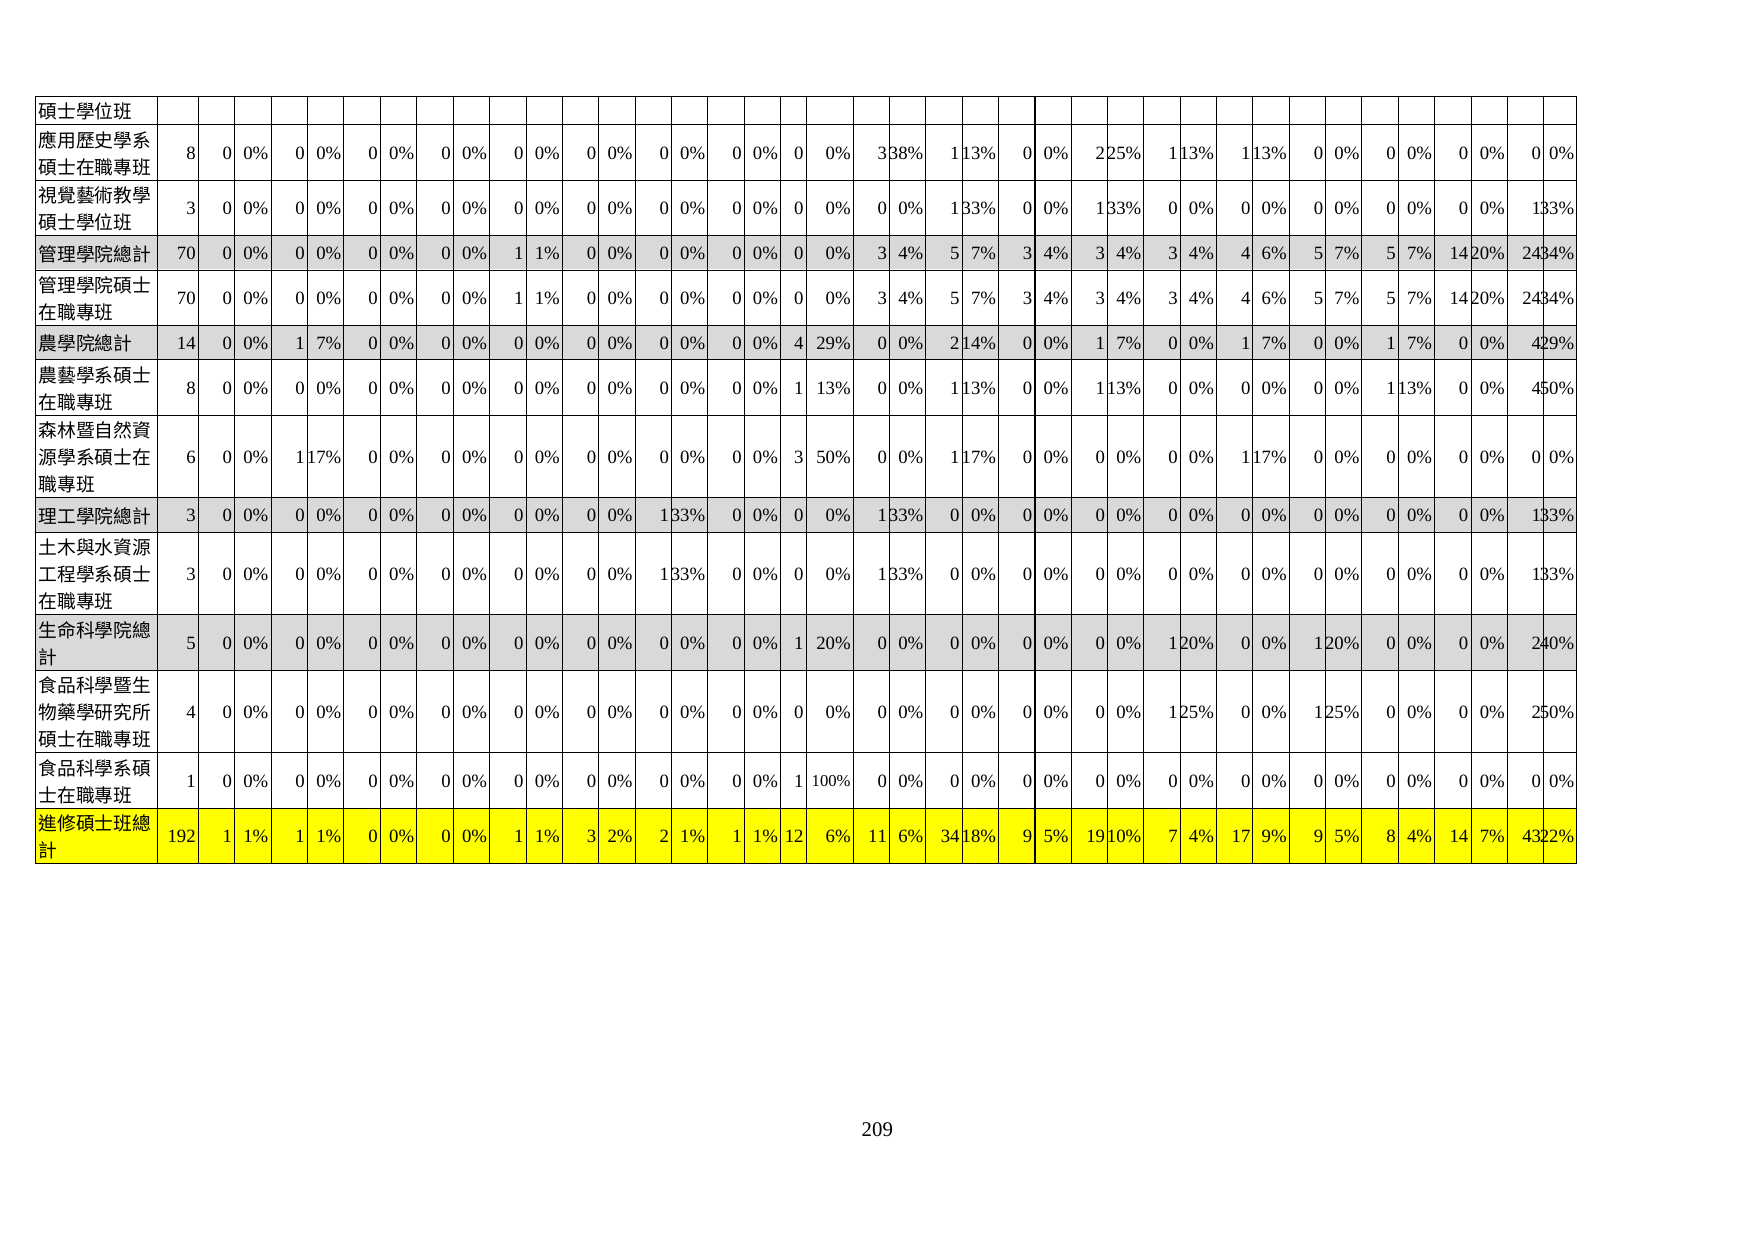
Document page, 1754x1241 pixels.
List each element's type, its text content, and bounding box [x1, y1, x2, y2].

table_cell 3 [1072, 271, 1107, 325]
table_cell 1 [708, 809, 744, 863]
table_cell 38% [890, 125, 925, 180]
table_cell 4% [1036, 236, 1071, 269]
table_cell 0% [1472, 671, 1507, 752]
table_cell 0 [1290, 181, 1325, 235]
table_cell 0% [807, 125, 853, 180]
table_cell 0 [344, 271, 380, 325]
table_cell 4% [1108, 271, 1143, 325]
table_cell 0 [708, 125, 744, 180]
table_cell 0 [1362, 615, 1398, 670]
table_cell 0% [672, 671, 707, 752]
table_cell 0 [1072, 671, 1107, 752]
table_cell 0 [344, 236, 380, 269]
table_cell 1% [672, 809, 707, 863]
table_cell 1 [854, 498, 889, 532]
table_cell 50% [1544, 360, 1576, 415]
table_cell 0% [235, 326, 271, 359]
table_cell 0% [963, 671, 998, 752]
table_cell 7% [1399, 271, 1434, 325]
table_cell 0% [1036, 615, 1071, 670]
table_cell 4 [158, 671, 198, 752]
table_cell 17 [1217, 809, 1252, 863]
table_cell 0% [381, 236, 416, 269]
table_cell 7% [1253, 326, 1289, 359]
table_cell 0% [1108, 416, 1143, 497]
table_cell 0% [1544, 416, 1576, 497]
table_cell 4% [1399, 809, 1434, 863]
table_cell 0 [199, 271, 234, 325]
table_cell 0 [344, 615, 380, 670]
table_cell 0% [807, 671, 853, 752]
table_cell 0% [672, 181, 707, 235]
table_cell 0 [926, 498, 962, 532]
table_cell 0 [999, 498, 1034, 532]
table_cell 17% [1253, 416, 1289, 497]
table_cell 0% [890, 615, 925, 670]
table_cell 0% [672, 360, 707, 415]
table_cell 森林暨自然資源學系碩士在職專班 [36, 416, 157, 497]
table_cell 0% [235, 753, 271, 808]
table_cell 0% [599, 125, 635, 180]
table_cell 0% [381, 533, 416, 614]
table_cell 0 [1290, 360, 1325, 415]
table_cell 6% [807, 809, 853, 863]
table_cell 2 [1072, 97, 1107, 124]
table_cell 0% [381, 615, 416, 670]
table_cell 17% [308, 416, 343, 497]
table_cell [308, 97, 343, 124]
table_cell 0 [563, 181, 598, 235]
table_cell 0 [272, 181, 307, 235]
table_cell 8 [158, 125, 198, 180]
table_cell 33% [1544, 181, 1576, 235]
table_cell [1326, 97, 1361, 124]
table_cell 0% [1399, 671, 1434, 752]
table_cell 土木與水資源工程學系碩士在職專班 [36, 533, 157, 614]
table_cell 1 [1144, 125, 1180, 180]
table_cell 0 [1435, 753, 1471, 808]
table_cell 0 [1144, 416, 1180, 497]
table_cell 13% [1399, 360, 1434, 415]
table_cell 0% [1326, 125, 1361, 180]
table_cell 0% [308, 498, 343, 532]
table_cell 0% [1253, 671, 1289, 752]
table_cell 0 [199, 671, 234, 752]
table_cell 0% [1472, 615, 1507, 670]
table_cell 0 [1362, 416, 1398, 497]
table_cell 4 [1217, 236, 1252, 269]
table_cell 0% [1253, 498, 1289, 532]
table_cell 0 [344, 360, 380, 415]
table_cell 食品科學系碩士在職專班 [36, 753, 157, 808]
table_cell 0% [1399, 125, 1434, 180]
table_cell 進修碩士班總計 [36, 809, 157, 863]
table_cell 0 [781, 271, 806, 325]
table_cell 0 [1072, 533, 1107, 614]
table_cell [454, 97, 489, 124]
table_cell 0% [745, 533, 780, 614]
table_cell 1 [1217, 326, 1252, 359]
table_cell [344, 97, 380, 124]
table_cell 0% [890, 753, 925, 808]
table_cell 0 [490, 533, 526, 614]
table_cell 0 [854, 326, 889, 359]
table_cell 0% [527, 181, 562, 235]
table_cell 0 [999, 360, 1034, 415]
table_cell 0 [854, 753, 889, 808]
table_cell 33% [890, 533, 925, 614]
table_cell 4% [1181, 236, 1216, 269]
table_cell 33% [963, 181, 998, 235]
table_cell 5 [1290, 236, 1325, 269]
table_cell 1 [158, 753, 198, 808]
table_cell 40% [1544, 615, 1576, 670]
table_cell 0 [999, 533, 1034, 614]
table_cell 0% [807, 498, 853, 532]
table_cell 0 [1290, 753, 1325, 808]
table_cell 0% [381, 326, 416, 359]
table_cell 0% [1544, 125, 1576, 180]
table_cell 0 [1362, 671, 1398, 752]
table_cell 0% [1253, 181, 1289, 235]
table_cell 0 [417, 416, 453, 497]
table_cell 0% [454, 125, 489, 180]
table_cell 0% [454, 498, 489, 532]
table_cell 9 [1290, 809, 1325, 863]
table_cell 0 [1508, 416, 1543, 497]
table_cell 33% [890, 498, 925, 532]
table_cell 43 [1508, 809, 1543, 863]
table_cell 0 [563, 498, 598, 532]
table_cell [158, 97, 198, 124]
table_cell 0 [199, 533, 234, 614]
table_cell 29% [807, 326, 853, 359]
table_cell 0% [1472, 181, 1507, 235]
table_cell 0% [599, 236, 635, 269]
table_cell 0% [890, 181, 925, 235]
table_cell 0% [963, 615, 998, 670]
table_cell 0% [1472, 125, 1507, 180]
table_cell 0% [963, 533, 998, 614]
table_cell 0 [272, 271, 307, 325]
table_cell 0 [708, 181, 744, 235]
table_cell 0 [854, 360, 889, 415]
table_cell 0 [1217, 360, 1252, 415]
table_cell 0% [890, 326, 925, 359]
table_cell 4 [781, 326, 806, 359]
table_cell 0 [854, 416, 889, 497]
table_cell 0 [563, 236, 598, 269]
table_cell [381, 97, 416, 124]
table_cell 12 [781, 809, 806, 863]
table_cell 0 [344, 498, 380, 532]
table_cell 1% [527, 809, 562, 863]
table_cell 5 [1362, 236, 1398, 269]
table_cell 0% [308, 181, 343, 235]
table_cell 1% [527, 271, 562, 325]
table_cell 3 [999, 271, 1034, 325]
table_cell [490, 97, 526, 124]
table_cell 1 [490, 236, 526, 269]
table_cell 2 [636, 809, 671, 863]
table_cell 0 [1362, 533, 1398, 614]
table_cell 0% [672, 615, 707, 670]
table_cell 0% [454, 753, 489, 808]
table_cell 0% [1399, 615, 1434, 670]
table_cell 14 [158, 326, 198, 359]
table_cell 0% [1036, 181, 1071, 235]
table_cell 14 [1435, 809, 1471, 863]
table_cell 0% [1544, 753, 1576, 808]
table_cell 農藝學系碩士在職專班 [36, 360, 157, 415]
table_cell [854, 97, 889, 124]
table_cell 0 [272, 671, 307, 752]
table_cell 1 [999, 97, 1034, 124]
table_cell 0 [344, 181, 380, 235]
table_cell 0% [527, 360, 562, 415]
table_cell 0% [1399, 498, 1434, 532]
table_cell 0 [417, 671, 453, 752]
table_cell 0 [417, 271, 453, 325]
table_cell [1472, 97, 1507, 124]
table_cell 0% [1399, 753, 1434, 808]
table_cell 0% [890, 360, 925, 415]
table_cell 0% [454, 416, 489, 497]
table_cell 192 [158, 809, 198, 863]
table_cell 6% [1253, 236, 1289, 269]
table_cell 0% [381, 671, 416, 752]
table_cell 0% [672, 236, 707, 269]
table_cell 3 [158, 181, 198, 235]
table_cell 50% [1544, 671, 1576, 752]
table_cell 0% [527, 533, 562, 614]
table_cell 0 [344, 416, 380, 497]
table_cell 33% [672, 533, 707, 614]
table_cell 1 [926, 181, 962, 235]
table_cell 1% [745, 809, 780, 863]
table_cell 0 [636, 125, 671, 180]
table_cell 1% [235, 809, 271, 863]
table_cell 0 [417, 181, 453, 235]
table_cell 0 [490, 498, 526, 532]
table_cell 6% [890, 809, 925, 863]
table_cell 0% [1181, 326, 1216, 359]
table_cell 0 [1217, 671, 1252, 752]
table_cell 0 [781, 236, 806, 269]
table_cell 0 [344, 753, 380, 808]
table_cell 生命科學院總計 [36, 615, 157, 670]
table_cell 24 [1508, 236, 1543, 269]
table_cell 0% [235, 181, 271, 235]
table_cell 10% [1108, 809, 1143, 863]
table_cell 0 [854, 615, 889, 670]
table_cell 1 [781, 615, 806, 670]
table_cell 0% [454, 671, 489, 752]
table_cell 33% [1108, 181, 1143, 235]
table_cell 1% [527, 236, 562, 269]
table_cell 1 [1362, 360, 1398, 415]
table_cell [1362, 97, 1398, 124]
table_cell 0% [1108, 498, 1143, 532]
table_cell [235, 97, 271, 124]
table_cell 5% [1036, 809, 1071, 863]
table_cell 0 [999, 671, 1034, 752]
table_cell 1 [490, 809, 526, 863]
table_cell 0% [745, 615, 780, 670]
table_cell 0 [417, 236, 453, 269]
table_cell 0 [272, 236, 307, 269]
table_cell 0 [272, 533, 307, 614]
table_cell [781, 97, 806, 124]
table_cell 0% [672, 753, 707, 808]
table_cell 0% [1472, 533, 1507, 614]
table_cell 0% [745, 360, 780, 415]
table_cell 0 [199, 360, 234, 415]
table_cell 0% [1326, 498, 1361, 532]
table_cell 2% [599, 809, 635, 863]
table_cell 13% [963, 360, 998, 415]
table_cell 7% [963, 271, 998, 325]
table_cell 0 [854, 181, 889, 235]
table_cell 0% [381, 753, 416, 808]
table_cell 0 [563, 125, 598, 180]
table_cell 33% [1544, 498, 1576, 532]
table_cell 0% [599, 615, 635, 670]
table_cell 0% [599, 533, 635, 614]
table_cell 0% [454, 615, 489, 670]
table_cell 0 [1435, 498, 1471, 532]
table_cell 0 [272, 360, 307, 415]
table_cell 0 [708, 533, 744, 614]
table_cell 100% [807, 753, 853, 808]
table_cell 0 [272, 498, 307, 532]
table_cell 0 [636, 416, 671, 497]
table_cell 0% [1472, 326, 1507, 359]
table_cell 0 [781, 498, 806, 532]
table_cell 0 [563, 271, 598, 325]
table_cell 70 [158, 271, 198, 325]
table_cell 0% [381, 809, 416, 863]
table_cell 0 [1435, 416, 1471, 497]
table_cell 理工學院總計 [36, 498, 157, 532]
table_cell 0 [1072, 753, 1107, 808]
table_cell 0% [527, 498, 562, 532]
table_cell 6 [158, 416, 198, 497]
table_cell 0% [1108, 615, 1143, 670]
table_cell 0% [1399, 181, 1434, 235]
table_cell 0 [272, 753, 307, 808]
table_cell 1 [490, 271, 526, 325]
table_cell 0% [235, 615, 271, 670]
table_cell 0% [1036, 671, 1071, 752]
table_cell 0% [1036, 753, 1071, 808]
table_cell 34% [1544, 236, 1576, 269]
table_cell 5% [1326, 809, 1361, 863]
table_cell 1 [781, 360, 806, 415]
table_cell 7% [1108, 326, 1143, 359]
table_cell 0% [599, 360, 635, 415]
table_cell 0% [745, 498, 780, 532]
table_cell 0% [1326, 416, 1361, 497]
table_cell 0 [563, 671, 598, 752]
table_cell [417, 97, 453, 124]
table_cell 3 [158, 533, 198, 614]
table_cell 0 [636, 615, 671, 670]
table_cell 29% [1544, 326, 1576, 359]
table_cell 20% [1472, 271, 1507, 325]
table_cell 0 [999, 326, 1034, 359]
table_cell 0 [272, 125, 307, 180]
table_cell 0 [1217, 181, 1252, 235]
table_cell 0 [708, 360, 744, 415]
table_cell 3 [158, 498, 198, 532]
table_cell 7% [1399, 326, 1434, 359]
table_cell 0% [599, 498, 635, 532]
table_cell 0 [708, 753, 744, 808]
table_cell 0% [745, 181, 780, 235]
table_cell 1 [199, 809, 234, 863]
table_cell 0 [490, 416, 526, 497]
table_cell 25% [1108, 125, 1143, 180]
table_cell 0% [308, 360, 343, 415]
table_cell 0% [807, 271, 853, 325]
table_cell 4 [1508, 326, 1543, 359]
table_cell 1 [1508, 533, 1543, 614]
table_cell 13% [1253, 125, 1289, 180]
table_cell 0 [1217, 498, 1252, 532]
table_cell 0% [1472, 753, 1507, 808]
table_cell 0% [381, 360, 416, 415]
table_cell 0 [417, 498, 453, 532]
table_cell 13% [1181, 125, 1216, 180]
table_cell 0% [308, 671, 343, 752]
table_cell 0% [527, 615, 562, 670]
table_cell 0 [999, 753, 1034, 808]
table_cell 0% [1036, 498, 1071, 532]
table_cell 1 [272, 326, 307, 359]
table_cell 0% [235, 498, 271, 532]
table_cell 34% [1544, 271, 1576, 325]
table_cell 3 [1144, 271, 1180, 325]
table_cell 1 [926, 360, 962, 415]
table_cell 0% [1181, 416, 1216, 497]
table_cell 0% [454, 181, 489, 235]
table_cell 0 [999, 416, 1034, 497]
table_cell 5 [158, 615, 198, 670]
table_cell 1 [1508, 181, 1543, 235]
table_cell 0% [527, 125, 562, 180]
table_cell 0 [563, 416, 598, 497]
table_cell 1 [926, 416, 962, 497]
table_cell 0 [1144, 533, 1180, 614]
table_cell 0% [1181, 753, 1216, 808]
table_cell 0% [1253, 753, 1289, 808]
table_cell 0 [636, 181, 671, 235]
table_cell 0% [381, 416, 416, 497]
table_cell 0% [1326, 181, 1361, 235]
table_cell 0 [1290, 125, 1325, 180]
table_cell 0% [308, 125, 343, 180]
table_cell 農學院總計 [36, 326, 157, 359]
table_cell 0 [199, 615, 234, 670]
table_cell 0 [1508, 753, 1543, 808]
table_cell [1435, 97, 1471, 124]
table_cell 20% [1181, 615, 1216, 670]
table_cell 0 [636, 271, 671, 325]
table_cell 管理學院碩士在職專班 [36, 271, 157, 325]
table_cell 3 [1144, 236, 1180, 269]
table_cell [708, 97, 744, 124]
table_cell 0 [926, 671, 962, 752]
table_cell 0 [1217, 615, 1252, 670]
table_cell 0 [1217, 753, 1252, 808]
table_cell [926, 97, 962, 124]
table_cell 1 [272, 809, 307, 863]
table_cell 0 [490, 326, 526, 359]
table_cell 0% [745, 271, 780, 325]
table_cell 0% [235, 360, 271, 415]
table_cell [1217, 97, 1252, 124]
table_cell 0% [1326, 326, 1361, 359]
table_cell 0 [417, 615, 453, 670]
table_cell 0 [417, 360, 453, 415]
table_cell 7% [963, 236, 998, 269]
table_cell 3 [563, 809, 598, 863]
table_cell 0 [926, 753, 962, 808]
table_cell 0% [1108, 533, 1143, 614]
table_cell 0 [1144, 181, 1180, 235]
table_cell 1 [636, 498, 671, 532]
table_cell 0 [708, 236, 744, 269]
table_cell 5 [1362, 271, 1398, 325]
table_cell 0% [1036, 416, 1071, 497]
table_cell 17% [963, 416, 998, 497]
table_cell 1 [1290, 671, 1325, 752]
table_cell 1 [1290, 615, 1325, 670]
table_cell 0% [235, 125, 271, 180]
table_cell 0% [745, 125, 780, 180]
table_cell 0% [381, 271, 416, 325]
table_cell 0 [199, 326, 234, 359]
table_cell 0% [1326, 533, 1361, 614]
table_cell 9% [1253, 809, 1289, 863]
table_cell 1 [272, 416, 307, 497]
table_cell 0% [672, 271, 707, 325]
table_cell 0 [999, 181, 1034, 235]
table_cell 0% [745, 671, 780, 752]
table_cell 8 [1362, 809, 1398, 863]
table_cell 7% [1326, 236, 1361, 269]
table_cell [672, 97, 707, 124]
table_cell 7 [1144, 809, 1180, 863]
table_cell 0 [999, 125, 1034, 180]
table_cell 3 [854, 236, 889, 269]
table_cell 0 [272, 615, 307, 670]
table_cell [199, 97, 234, 124]
table_cell 33% [672, 498, 707, 532]
table_cell 0% [381, 125, 416, 180]
table_cell [1399, 97, 1434, 124]
table_cell 0 [563, 326, 598, 359]
table_cell 8 [158, 360, 198, 415]
table_cell 0% [1181, 498, 1216, 532]
table_cell 0% [1181, 533, 1216, 614]
table_cell 0% [672, 416, 707, 497]
table_cell 0 [417, 753, 453, 808]
table_cell 0 [1072, 498, 1107, 532]
table_cell 1 [781, 753, 806, 808]
table_cell 25% [1326, 671, 1361, 752]
table_cell 0 [1144, 360, 1180, 415]
table_cell 0% [454, 360, 489, 415]
table_cell 0% [807, 181, 853, 235]
table_cell 0% [1036, 326, 1071, 359]
table_cell 0 [1290, 533, 1325, 614]
table_cell 0% [454, 236, 489, 269]
table_cell 0% [381, 181, 416, 235]
table_cell 0 [999, 615, 1034, 670]
table_cell 20% [1326, 615, 1361, 670]
table_cell 0 [199, 753, 234, 808]
table_cell 0% [527, 326, 562, 359]
table_cell 0% [1253, 615, 1289, 670]
table_cell [636, 97, 671, 124]
table_cell 34 [926, 809, 962, 863]
table_cell 0 [417, 326, 453, 359]
table_cell 0 [344, 326, 380, 359]
table_cell 應用歷史學系碩士在職專班 [36, 125, 157, 180]
table_cell 0% [890, 671, 925, 752]
table_cell 0% [599, 181, 635, 235]
table_cell 0 [417, 533, 453, 614]
table_cell 3 [854, 271, 889, 325]
table_cell 0% [235, 236, 271, 269]
table_cell 20% [807, 615, 853, 670]
table_cell 3 [854, 125, 889, 180]
table_cell 0 [781, 125, 806, 180]
table_cell 67% [1108, 97, 1143, 124]
table_cell 0% [599, 753, 635, 808]
table_cell 0% [1253, 533, 1289, 614]
table_cell 0% [454, 326, 489, 359]
table_cell 1 [1217, 416, 1252, 497]
table_cell 1 [1144, 615, 1180, 670]
table_cell 19 [1072, 809, 1107, 863]
table_cell 0 [563, 753, 598, 808]
table_cell 24 [1508, 271, 1543, 325]
table_cell 0 [563, 533, 598, 614]
table_cell 0 [1072, 615, 1107, 670]
table_cell 0 [781, 671, 806, 752]
table_cell 0% [1472, 498, 1507, 532]
table_cell [272, 97, 307, 124]
table_cell [1290, 97, 1325, 124]
table_cell 0 [199, 236, 234, 269]
table_cell 0 [926, 615, 962, 670]
table_cell 0% [745, 416, 780, 497]
table_cell 0% [235, 271, 271, 325]
table_cell 0 [344, 809, 380, 863]
table_cell 3 [999, 236, 1034, 269]
table_cell 0 [1144, 753, 1180, 808]
table_cell 0 [344, 671, 380, 752]
table_cell 2 [1508, 615, 1543, 670]
table_cell 0% [1399, 533, 1434, 614]
table_cell 0% [1326, 753, 1361, 808]
table_cell 0% [599, 671, 635, 752]
table_cell 0% [1036, 360, 1071, 415]
table_cell [963, 97, 998, 124]
table_cell 1 [1072, 326, 1107, 359]
table_cell 1% [308, 809, 343, 863]
table_cell 7% [1326, 271, 1361, 325]
table_cell 0% [1399, 416, 1434, 497]
table_cell 0% [454, 271, 489, 325]
table_cell 0 [1072, 416, 1107, 497]
table_cell 0 [636, 360, 671, 415]
table_cell [1181, 97, 1216, 124]
table_cell 0 [636, 671, 671, 752]
table_cell 0 [490, 360, 526, 415]
table_cell 0 [708, 271, 744, 325]
table_cell 0 [1362, 125, 1398, 180]
table_cell 0 [1435, 360, 1471, 415]
table_cell 0 [1362, 753, 1398, 808]
table_cell 0% [1036, 533, 1071, 614]
table_cell 0% [745, 753, 780, 808]
table_cell 0 [1290, 498, 1325, 532]
table_cell 0 [199, 125, 234, 180]
table_cell 0% [963, 753, 998, 808]
table_cell 0 [636, 326, 671, 359]
table_cell 4% [1181, 809, 1216, 863]
table_cell 1 [1217, 125, 1252, 180]
table_cell 0 [708, 671, 744, 752]
table_cell 0% [1472, 360, 1507, 415]
table_cell 14% [963, 326, 998, 359]
table_cell 7% [1399, 236, 1434, 269]
table_cell 0 [199, 181, 234, 235]
table_cell 1 [1072, 181, 1107, 235]
table_cell 0 [1362, 498, 1398, 532]
table_cell 0 [1508, 125, 1543, 180]
table_cell [1508, 97, 1543, 124]
table_cell 2 [1508, 671, 1543, 752]
table_cell 管理學院總計 [36, 236, 157, 269]
table_cell [1544, 97, 1576, 124]
table_cell 0% [890, 416, 925, 497]
table_cell 視覺藝術教學碩士學位班 [36, 181, 157, 235]
table_cell 11 [854, 809, 889, 863]
table_cell 1 [926, 125, 962, 180]
table_cell 0% [527, 753, 562, 808]
table_cell 0 [1435, 533, 1471, 614]
table_cell 70 [158, 236, 198, 269]
table_cell 0 [417, 125, 453, 180]
table_cell 18% [963, 809, 998, 863]
table_cell 0 [926, 533, 962, 614]
table_cell [1253, 97, 1289, 124]
table_cell [563, 97, 598, 124]
table_cell 0% [308, 615, 343, 670]
table_cell 7% [308, 326, 343, 359]
table_cell 1 [1072, 360, 1107, 415]
table_cell 0 [708, 498, 744, 532]
table_cell 0% [1108, 753, 1143, 808]
table_cell 0 [1435, 671, 1471, 752]
table_cell [527, 97, 562, 124]
table_cell 0% [1253, 360, 1289, 415]
table_cell 0 [344, 125, 380, 180]
table_cell 50% [807, 416, 853, 497]
table_cell 3 [781, 416, 806, 497]
table_cell 0 [1144, 498, 1180, 532]
table_cell 0 [563, 615, 598, 670]
table_cell 6% [1253, 271, 1289, 325]
table_cell 0 [781, 533, 806, 614]
table_cell 碩士學位班 [36, 97, 157, 124]
table_cell 0 [1435, 125, 1471, 180]
table_cell 0% [745, 326, 780, 359]
table_cell 0 [854, 671, 889, 752]
table_cell 0 [1290, 326, 1325, 359]
table_cell 4 [1217, 271, 1252, 325]
table_cell 33% [1036, 97, 1071, 124]
table_cell 0 [636, 236, 671, 269]
table_cell 0% [1181, 181, 1216, 235]
table_cell 1 [854, 533, 889, 614]
table_cell 0 [490, 615, 526, 670]
table_cell 20% [1472, 236, 1507, 269]
table_cell 0% [672, 326, 707, 359]
table_cell 0 [1435, 181, 1471, 235]
table_cell 14 [1435, 236, 1471, 269]
table_cell 0% [1108, 671, 1143, 752]
table_cell 0 [1290, 416, 1325, 497]
table_cell 0% [308, 753, 343, 808]
table_cell 1 [1508, 498, 1543, 532]
table_cell 33% [1544, 533, 1576, 614]
table_cell 0% [1036, 125, 1071, 180]
table_cell 2 [1072, 125, 1107, 180]
table_cell 13% [1108, 360, 1143, 415]
table_cell 13% [963, 125, 998, 180]
table_cell 0% [1326, 360, 1361, 415]
table_cell 0 [1435, 615, 1471, 670]
table_cell 1 [1362, 326, 1398, 359]
table_cell 食品科學暨生物藥學研究所碩士在職專班 [36, 671, 157, 752]
table_cell 0% [599, 326, 635, 359]
table_cell 2 [926, 326, 962, 359]
table_cell 0% [1181, 360, 1216, 415]
table_cell 0% [963, 498, 998, 532]
table_cell 7% [1472, 809, 1507, 863]
table_cell 0% [599, 271, 635, 325]
table_cell 0% [807, 533, 853, 614]
table_cell 0 [199, 416, 234, 497]
table_cell 0 [1362, 181, 1398, 235]
table_cell 4 [1508, 360, 1543, 415]
table_cell 5 [926, 271, 962, 325]
table_cell 0% [527, 416, 562, 497]
table_cell 0% [454, 533, 489, 614]
table_cell 0 [1435, 326, 1471, 359]
table_cell 0% [235, 533, 271, 614]
table_cell 0% [1472, 416, 1507, 497]
table_cell 0% [807, 236, 853, 269]
table_cell 13% [807, 360, 853, 415]
table_cell 0% [527, 671, 562, 752]
table_cell 0% [745, 236, 780, 269]
table_cell 0 [490, 125, 526, 180]
table_cell 25% [1181, 671, 1216, 752]
table_cell 0% [454, 809, 489, 863]
table_cell 0 [490, 671, 526, 752]
table_cell 9 [999, 809, 1034, 863]
table_cell 0% [672, 125, 707, 180]
table_cell 0% [381, 498, 416, 532]
table_cell 3 [1072, 236, 1107, 269]
table_cell 0 [1217, 533, 1252, 614]
table_cell 0% [235, 671, 271, 752]
table_cell 0 [636, 753, 671, 808]
table_cell [807, 97, 853, 124]
table_cell 22% [1544, 809, 1576, 863]
table_cell 4% [890, 271, 925, 325]
table_cell 4% [890, 236, 925, 269]
table_cell 0 [1144, 326, 1180, 359]
table_cell 0% [235, 416, 271, 497]
table_cell 0 [490, 753, 526, 808]
table_cell 1 [1144, 671, 1180, 752]
table_cell 0% [308, 271, 343, 325]
table_cell 4% [1036, 271, 1071, 325]
table_cell 0% [308, 533, 343, 614]
table_cell [745, 97, 780, 124]
table_cell 0 [344, 533, 380, 614]
table_cell 5 [926, 236, 962, 269]
table_cell [599, 97, 635, 124]
table_cell 0 [199, 498, 234, 532]
table_cell 14 [1435, 271, 1471, 325]
table_cell 0 [708, 326, 744, 359]
table_cell 0 [708, 615, 744, 670]
table_cell 0 [490, 181, 526, 235]
table_cell 0 [563, 360, 598, 415]
table_cell 0% [599, 416, 635, 497]
table_cell 0 [781, 181, 806, 235]
table_cell 0 [417, 809, 453, 863]
table_cell 5 [1290, 271, 1325, 325]
table_cell 0 [708, 416, 744, 497]
table_cell 4% [1181, 271, 1216, 325]
table_cell [890, 97, 925, 124]
table_cell [1144, 97, 1180, 124]
table_cell 0% [308, 236, 343, 269]
table_cell 1 [636, 533, 671, 614]
table_cell 4% [1108, 236, 1143, 269]
